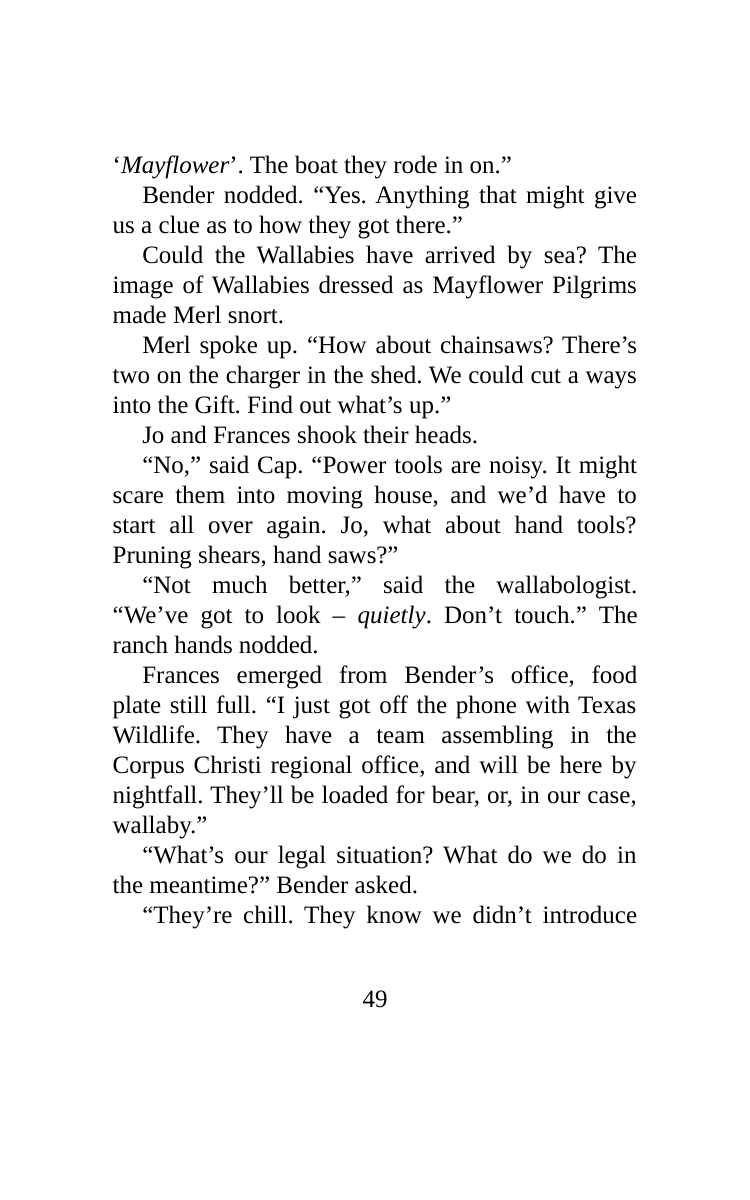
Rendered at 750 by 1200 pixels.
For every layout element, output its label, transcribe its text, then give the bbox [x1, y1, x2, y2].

text ‘Mayflower’. The boat they rode in on.” [112, 150, 637, 180]
text “Not much better,” said the wallabologist. “We’ve got to look – quietly. Don’t touch.” The ranch hands nodded. [112, 570, 637, 660]
text “No,” said Cap. “Power tools are noisy. It might scare them into moving house, and we’d have to start all over again. Jo, what about hand tools? Pruning shears, hand saws?” [112, 450, 637, 570]
text Bender nodded. “Yes. Anything that might give us a clue as to how they got there.” [112, 180, 637, 240]
text Could the Wallabies have arrived by sea? The image of Wallabies dressed as Mayflower Pilgrims made Merl snort. [112, 240, 637, 330]
text Jo and Frances shook their heads. [112, 420, 637, 450]
text Merl spoke up. “How about chainsaws? There’s two on the charger in the shed. We could cut a ways into the Gift. Find out what’s up.” [112, 330, 637, 420]
text “What’s our legal situation? What do we do in the meantime?” Bender asked. [112, 840, 637, 900]
text “They’re chill. They know we didn’t introduce [112, 900, 637, 930]
text Frances emerged from Bender’s office, food plate still full. “I just got off the phone with Texas Wildlife. They have a team assembling in the Corpus Christi regional office, and will be here by nightfall. They’ll be loaded for bear, or, in our case, wallaby.” [112, 660, 637, 840]
